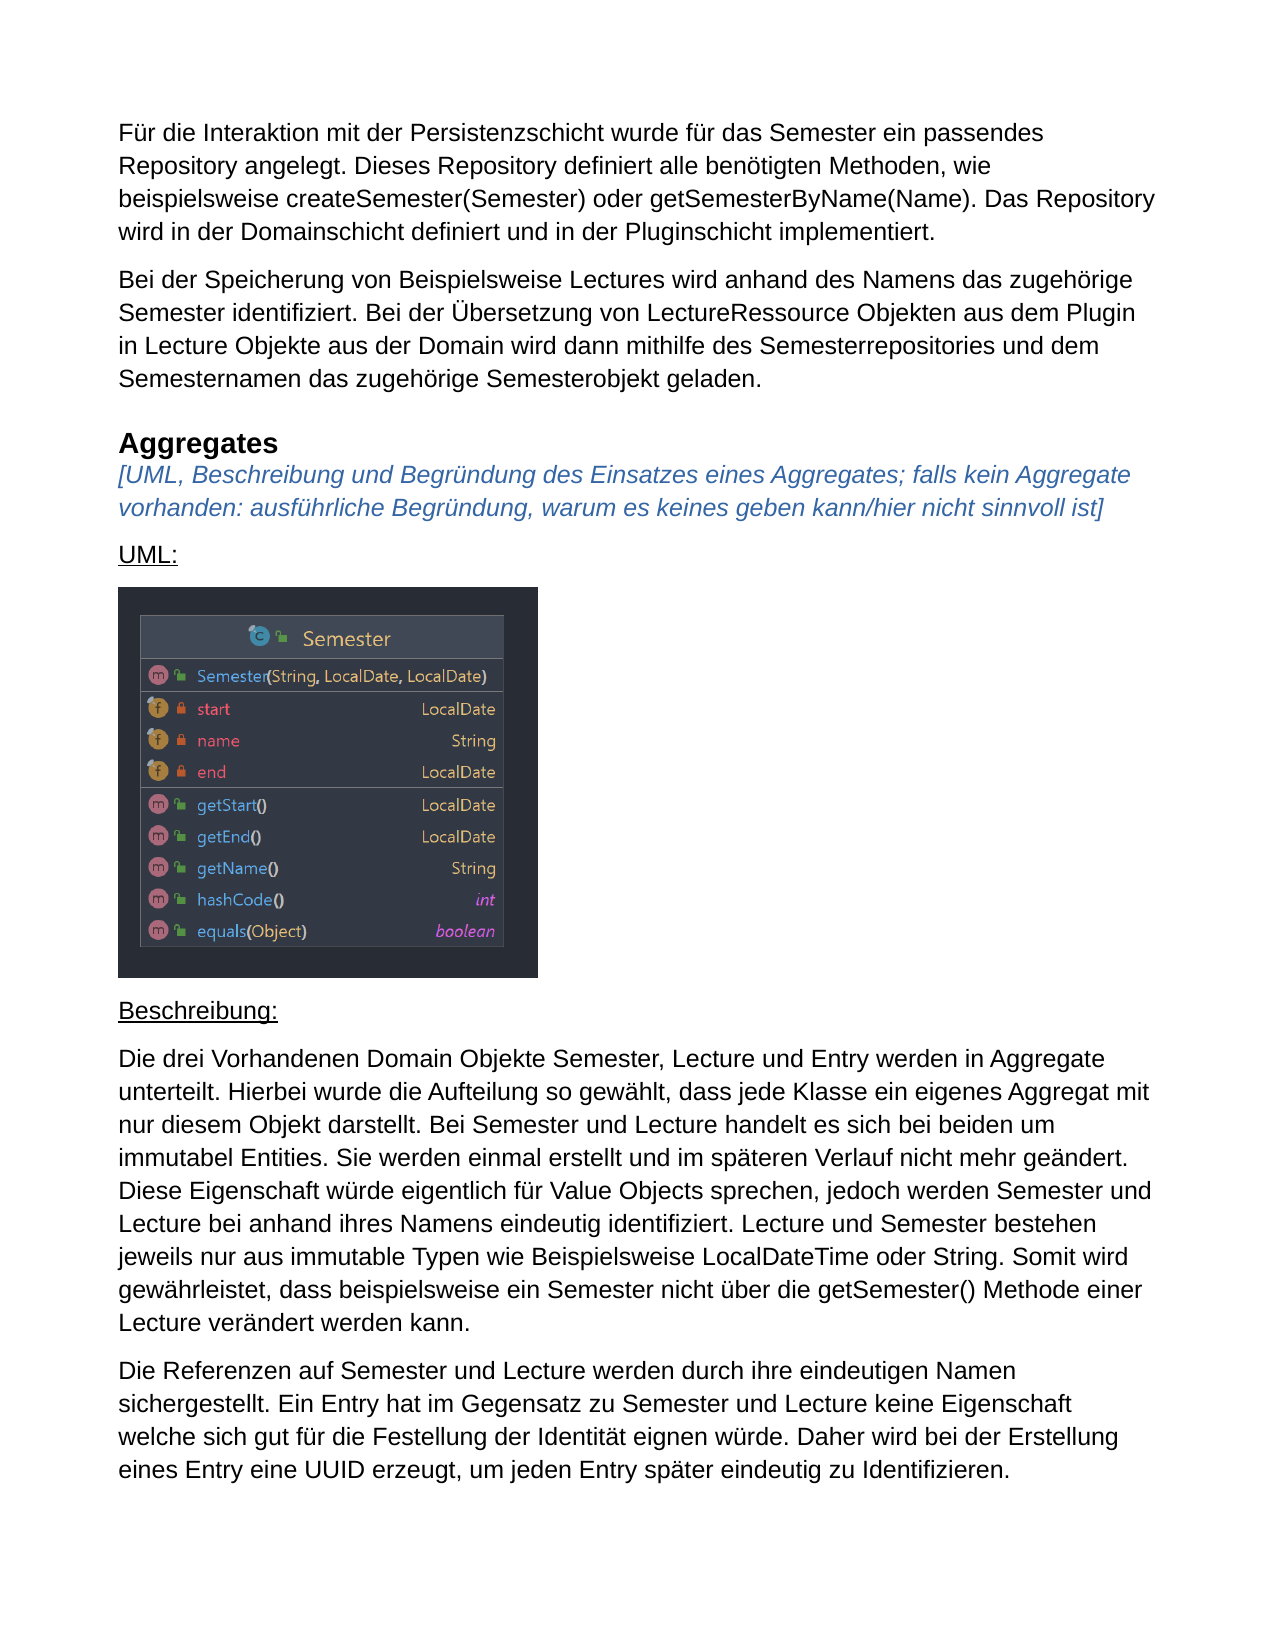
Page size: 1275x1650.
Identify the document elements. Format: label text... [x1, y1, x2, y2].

text Für die Interaktion mit der Persistenzschicht wurde für das Semester ein passendes Repository angelegt. Dieses Repository definiert alle benötigten Methoden, wie beispielsweise createSemester(Semester) oder getSemesterByName(Name). Das Repository wird in der Domainschicht definiert und in der Pluginschicht implementiert. [118, 118, 1157, 246]
text Die drei Vorhandenen Domain Objekte Semester, Lecture und Entry werden in Aggregate unterteilt. Hierbei wurde die Aufteilung so gewählt, dass jede Klasse ein eigenes Aggregat mit nur diesem Objekt darstellt. Bei Semester und Lecture handelt es sich bei beiden um immutabel Entities. Sie werden einmal erstellt und im späteren Verlauf nicht mehr geändert. Diese Eigenschaft würde eigentlich für Value Objects sprechen, jedoch werden Semester und Lecture bei anhand ihres Namens eindeutig identifiziert. Lecture und Semester bestehen jeweils nur aus immutable Typen wie Beispielsweise LocalDateTime oder String. Somit wird gewährleistet, dass beispielsweise ein Semester nicht über die getSemester() Methode einer Lecture verändert werden kann. [118, 1044, 1157, 1337]
text [UML, Beschreibung und Begründung des Einsatzes eines Aggregates; falls kein Aggregate vorhanden: ausführliche Begründung, warum es keines geben kann/hier nicht sinnvoll ist] [118, 459, 1157, 521]
text Die Referenzen auf Semester und Lecture werden durch ihre eindeutigen Namen sichergestellt. Ein Entry hat im Gegensatz zu Semester und Lecture keine Eigenschaft welche sich gut für die Festellung der Identität eignen würde. Daher wird bei der Erstellung eines Entry eine UUID erzeugt, um jeden Entry später eindeutig zu Identifizieren. [118, 1356, 1157, 1483]
subtitle Aggregates [118, 426, 1157, 459]
text Bei der Speicherung von Beispielsweise Lectures wird anhand des Namens das zugehörige Semester identifiziert. Bei der Übersetzung von LectureRessource Objekten aus dem Plugin in Lecture Objekte aus der Domain wird dann mithilfe des Semesterrepositories und dem Semesternamen das zugehörige Semesterobjekt geladen. [118, 265, 1157, 393]
text Beschreibung: [118, 996, 1157, 1025]
text UML: [118, 540, 1157, 569]
